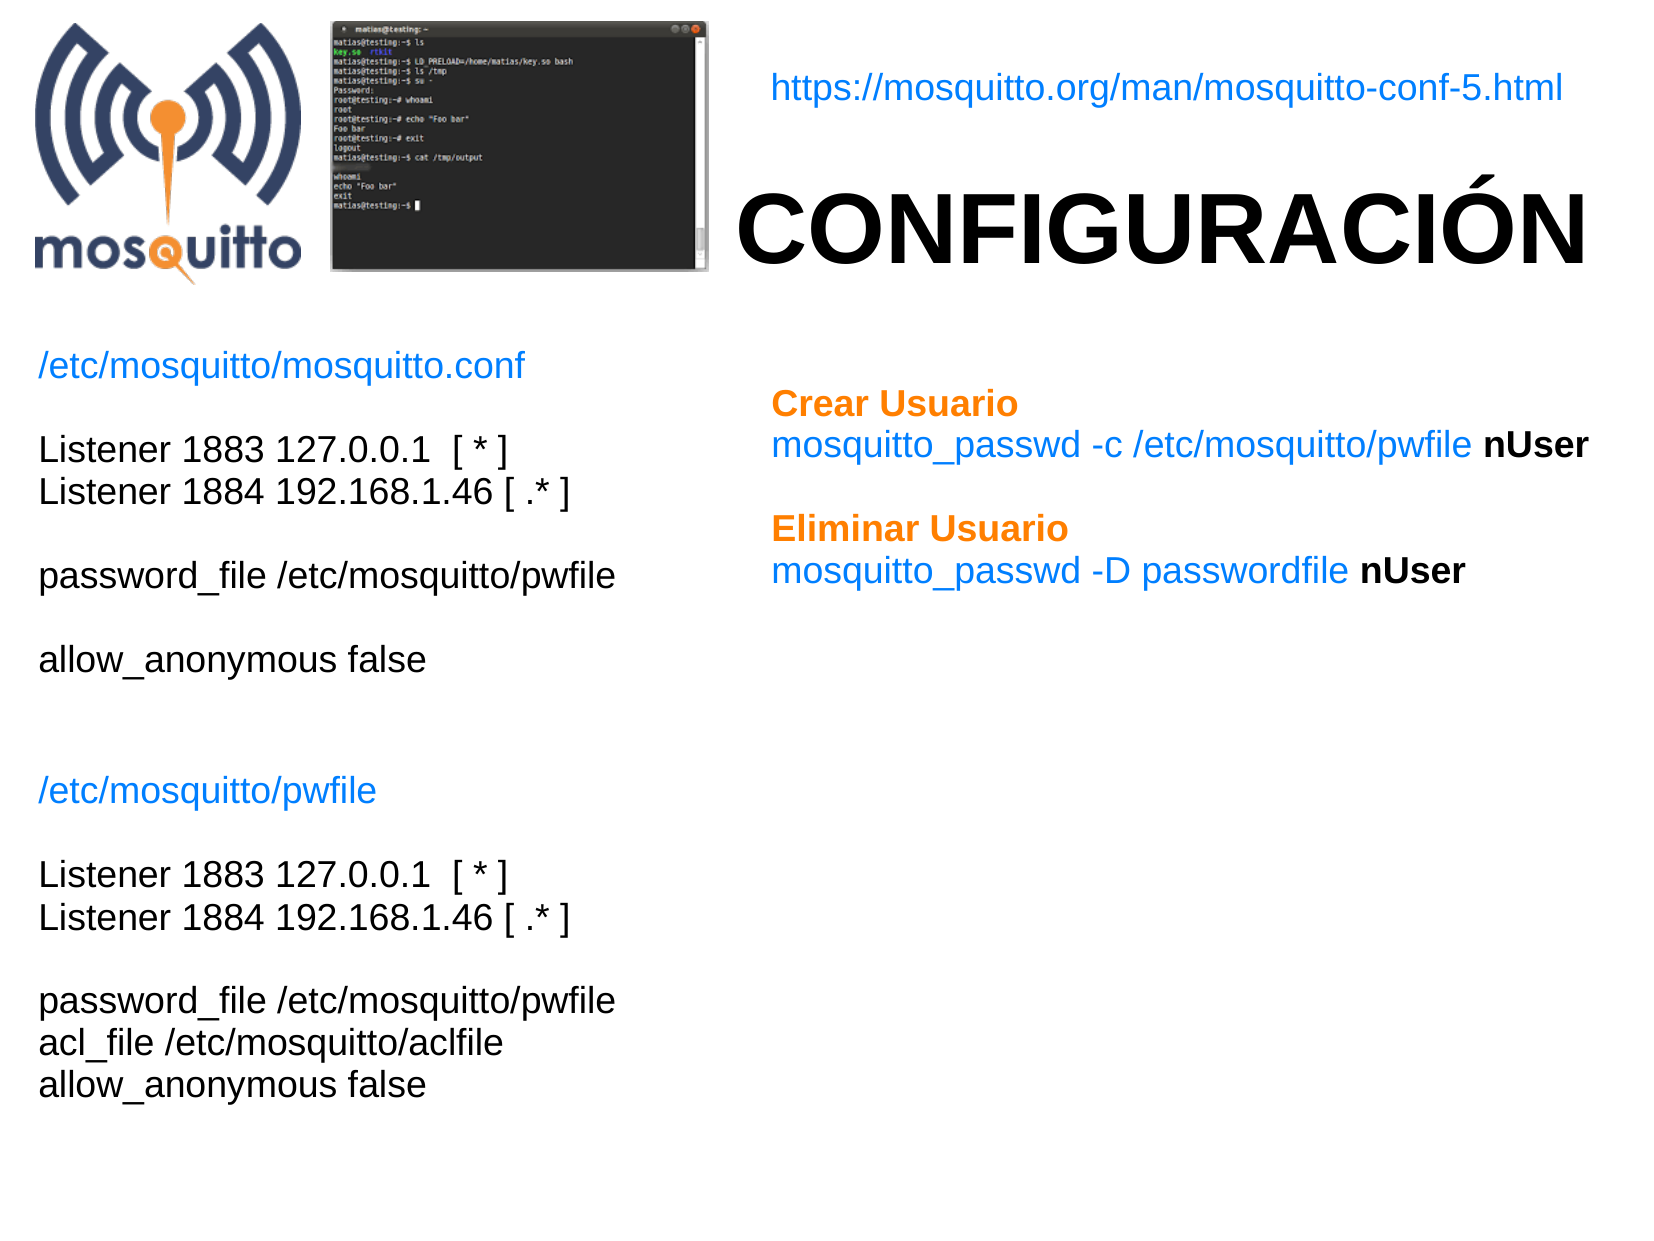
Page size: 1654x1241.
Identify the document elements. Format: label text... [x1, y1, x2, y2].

text_box https://mosquitto.org/man/mosquitto-conf-5.html [755, 59, 1619, 116]
text_box /etc/mosquitto/pwfile Listener 1883 127.0.0.1 [ * ] Listener 1884 192.168.1.46 [ .* ] password_file /etc/mosquitto/pwfile acl_file /etc/mosquitto/aclfile allow_anonymous false [23, 762, 721, 1158]
picture [330, 21, 709, 272]
text_box CONFIGURACIÓN [720, 165, 1619, 296]
text_box Crear Usuario mosquitto_passwd -c /etc/mosquitto/pwfile nUser Eliminar Usuario mosquitto_passwd -D passwordfile nUser [756, 374, 1605, 597]
picture [35, 23, 301, 285]
text_box /etc/mosquitto/mosquitto.conf Listener 1883 127.0.0.1 [ * ] Listener 1884 192.168.1.46 [ .* ] password_file /etc/mosquitto/pwfile allow_anonymous false [23, 337, 721, 733]
